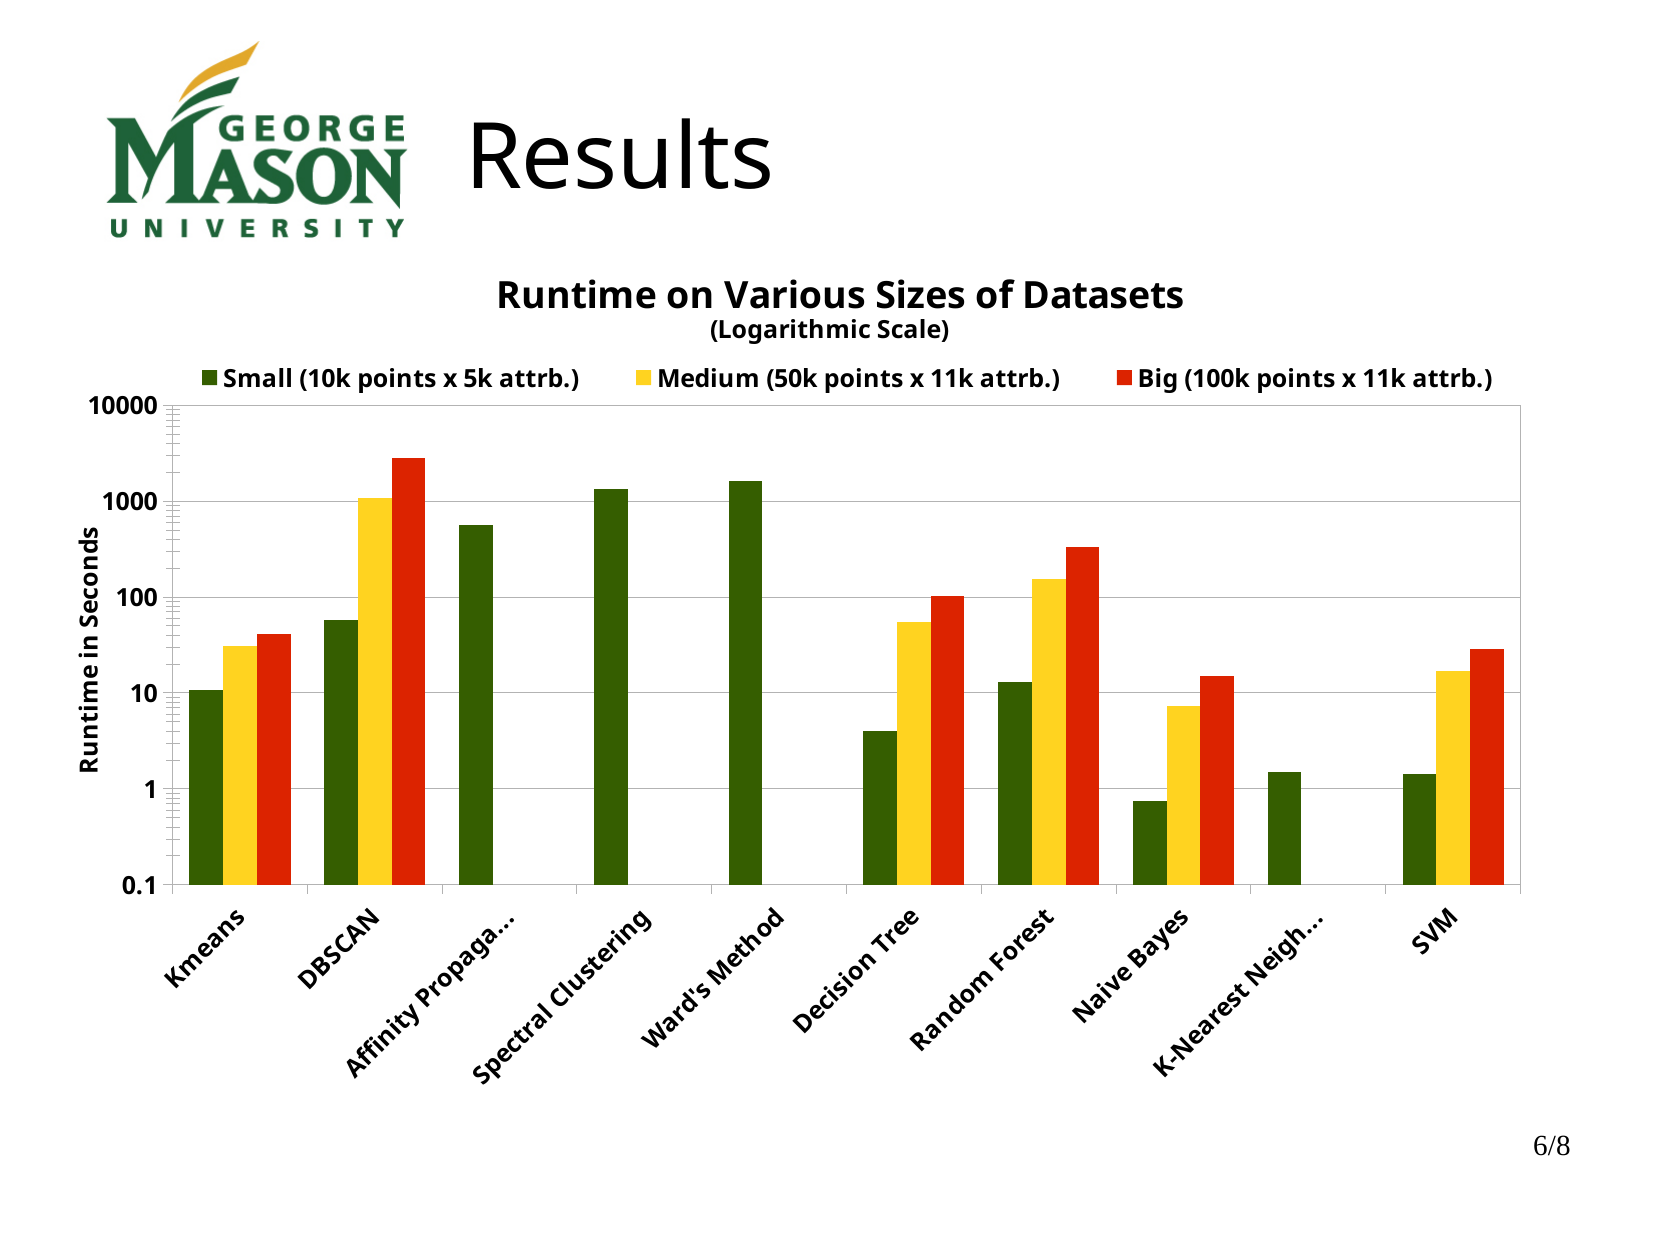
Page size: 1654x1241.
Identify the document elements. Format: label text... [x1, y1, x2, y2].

picture [88, 33, 424, 249]
chart [60, 256, 1591, 1101]
title Results [465, 49, 1571, 256]
